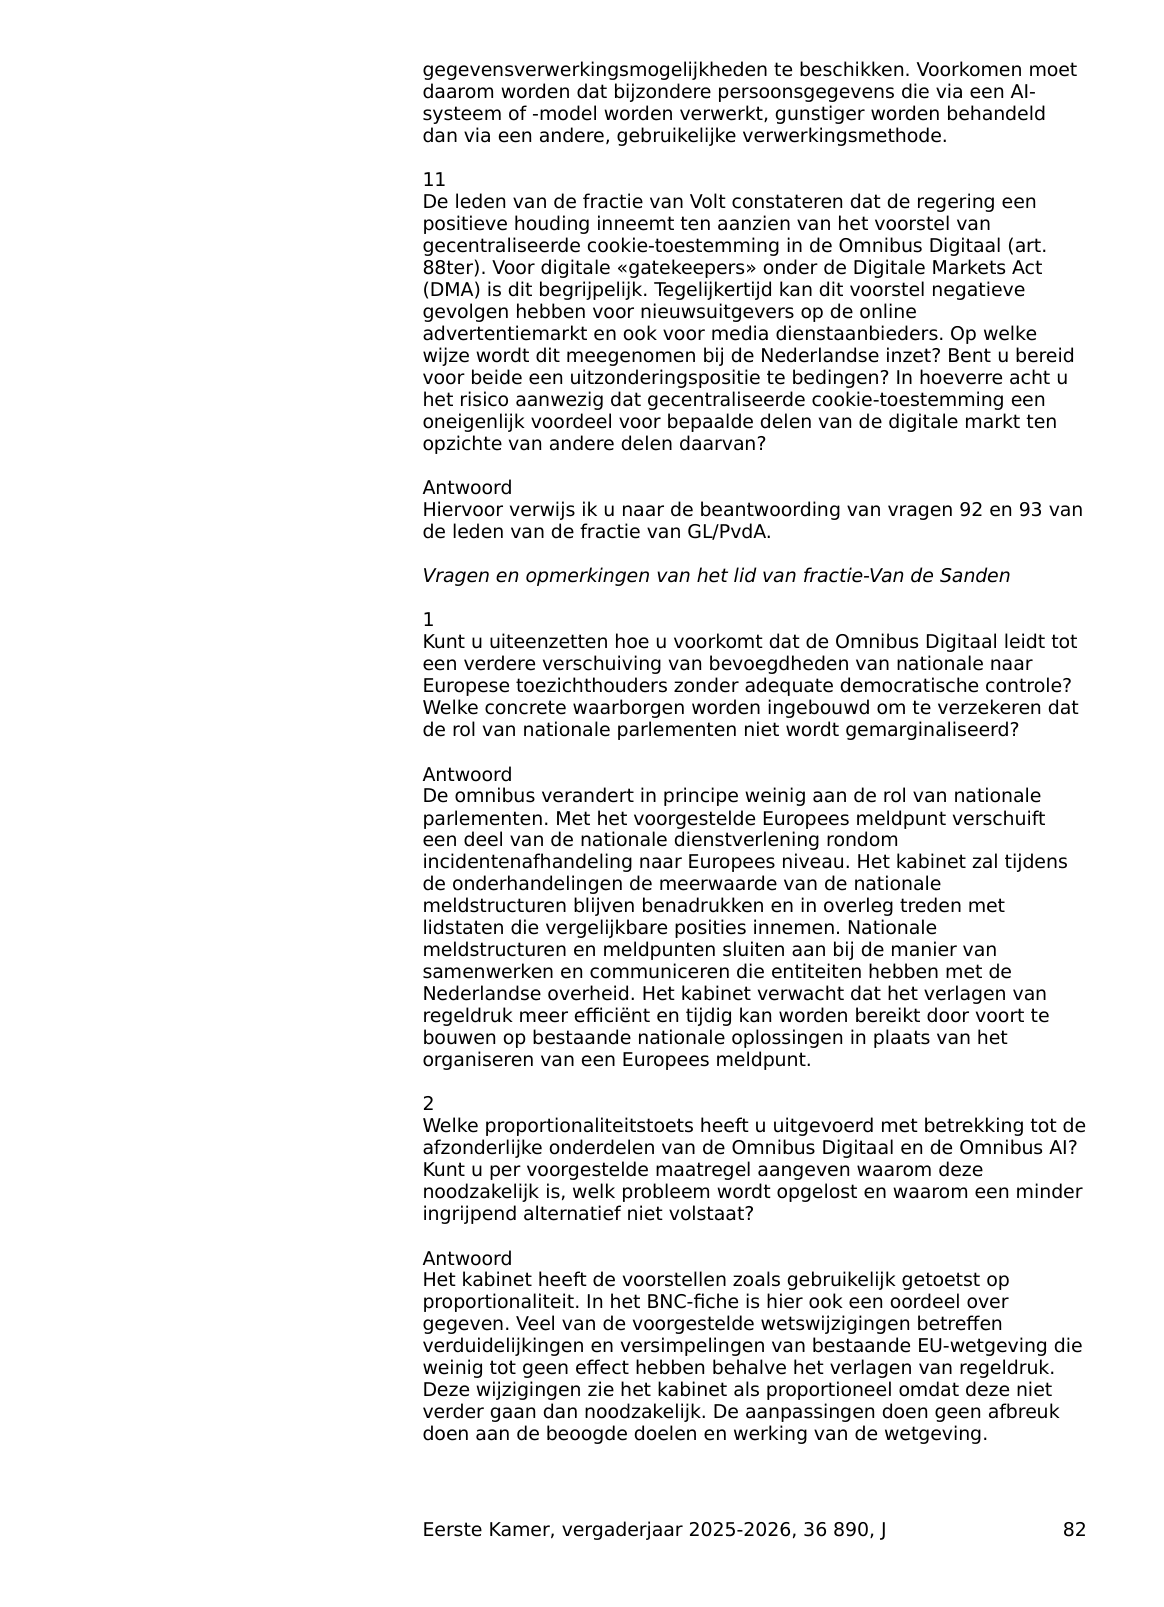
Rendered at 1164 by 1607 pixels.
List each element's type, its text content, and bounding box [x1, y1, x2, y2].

subtitle Vragen en opmerkingen van het lid van fractie-Van de Sanden [422, 565, 1087, 587]
text Kunt u uiteenzetten hoe u voorkomt dat de Omnibus Digitaal leidt tot een verdere verschuiving van bevoegdheden van nationale naar Europese toezichthouders zonder adequate democratische controle? Welke concrete waarborgen worden ingebouwd om te verzekeren dat de rol van nationale parlementen niet wordt gemarginaliseerd? [422, 631, 1087, 741]
text 11 [422, 169, 1087, 191]
text Hiervoor verwijs ik u naar de beantwoording van vragen 92 en 93 van de leden van de fractie van GL/PvdA. [422, 499, 1087, 543]
text 1 [422, 609, 1087, 631]
text Antwoord [422, 477, 1087, 499]
text De omnibus verandert in principe weinig aan de rol van nationale parlementen. Met het voorgestelde Europees meldpunt verschuift een deel van de nationale dienstverlening rondom incidentenafhandeling naar Europees niveau. Het kabinet zal tijdens de onderhandelingen de meerwaarde van de nationale meldstructuren blijven benadrukken en in overleg treden met lidstaten die vergelijkbare posities innemen. Nationale meldstructuren en meldpunten sluiten aan bij de manier van samenwerken en communiceren die entiteiten hebben met de Nederlandse overheid. Het kabinet verwacht dat het verlagen van regeldruk meer efficiënt en tijdig kan worden bereikt door voort te bouwen op bestaande nationale oplossingen in plaats van het organiseren van een Europees meldpunt. [422, 785, 1087, 1071]
text Antwoord [422, 1247, 1087, 1269]
text 2 [422, 1093, 1087, 1115]
text De leden van de fractie van Volt constateren dat de regering een positieve houding inneemt ten aanzien van het voorstel van gecentraliseerde cookie-toestemming in de Omnibus Digitaal (art. 88ter). Voor digitale «gatekeepers» onder de Digitale Markets Act (DMA) is dit begrijpelijk. Tegelijkertijd kan dit voorstel negatieve gevolgen hebben voor nieuwsuitgevers op de online advertentiemarkt en ook voor media dienstaanbieders. Op welke wijze wordt dit meegenomen bij de Nederlandse inzet? Bent u bereid voor beide een uitzonderingspositie te bedingen? In hoeverre acht u het risico aanwezig dat gecentraliseerde cookie-toestemming een oneigenlijk voordeel voor bepaalde delen van de digitale markt ten opzichte van andere delen daarvan? [422, 191, 1087, 455]
text Welke proportionaliteitstoets heeft u uitgevoerd met betrekking tot de afzonderlijke onderdelen van de Omnibus Digitaal en de Omnibus AI? Kunt u per voorgestelde maatregel aangeven waarom deze noodzakelijk is, welk probleem wordt opgelost en waarom een minder ingrijpend alternatief niet volstaat? [422, 1115, 1087, 1225]
text Antwoord [422, 763, 1087, 785]
text gegevensverwerkingsmogelijkheden te beschikken. Voorkomen moet daarom worden dat bijzondere persoonsgegevens die via een AI-systeem of -model worden verwerkt, gunstiger worden behandeld dan via een andere, gebruikelijke verwerkingsmethode. [422, 59, 1087, 147]
text Het kabinet heeft de voorstellen zoals gebruikelijk getoetst op proportionaliteit. In het BNC-fiche is hier ook een oordeel over gegeven. Veel van de voorgestelde wetswijzigingen betreffen verduidelijkingen en versimpelingen van bestaande EU-wetgeving die weinig tot geen effect hebben behalve het verlagen van regeldruk. Deze wijzigingen zie het kabinet als proportioneel omdat deze niet verder gaan dan noodzakelijk. De aanpassingen doen geen afbreuk doen aan de beoogde doelen en werking van de wetgeving. [422, 1269, 1087, 1445]
